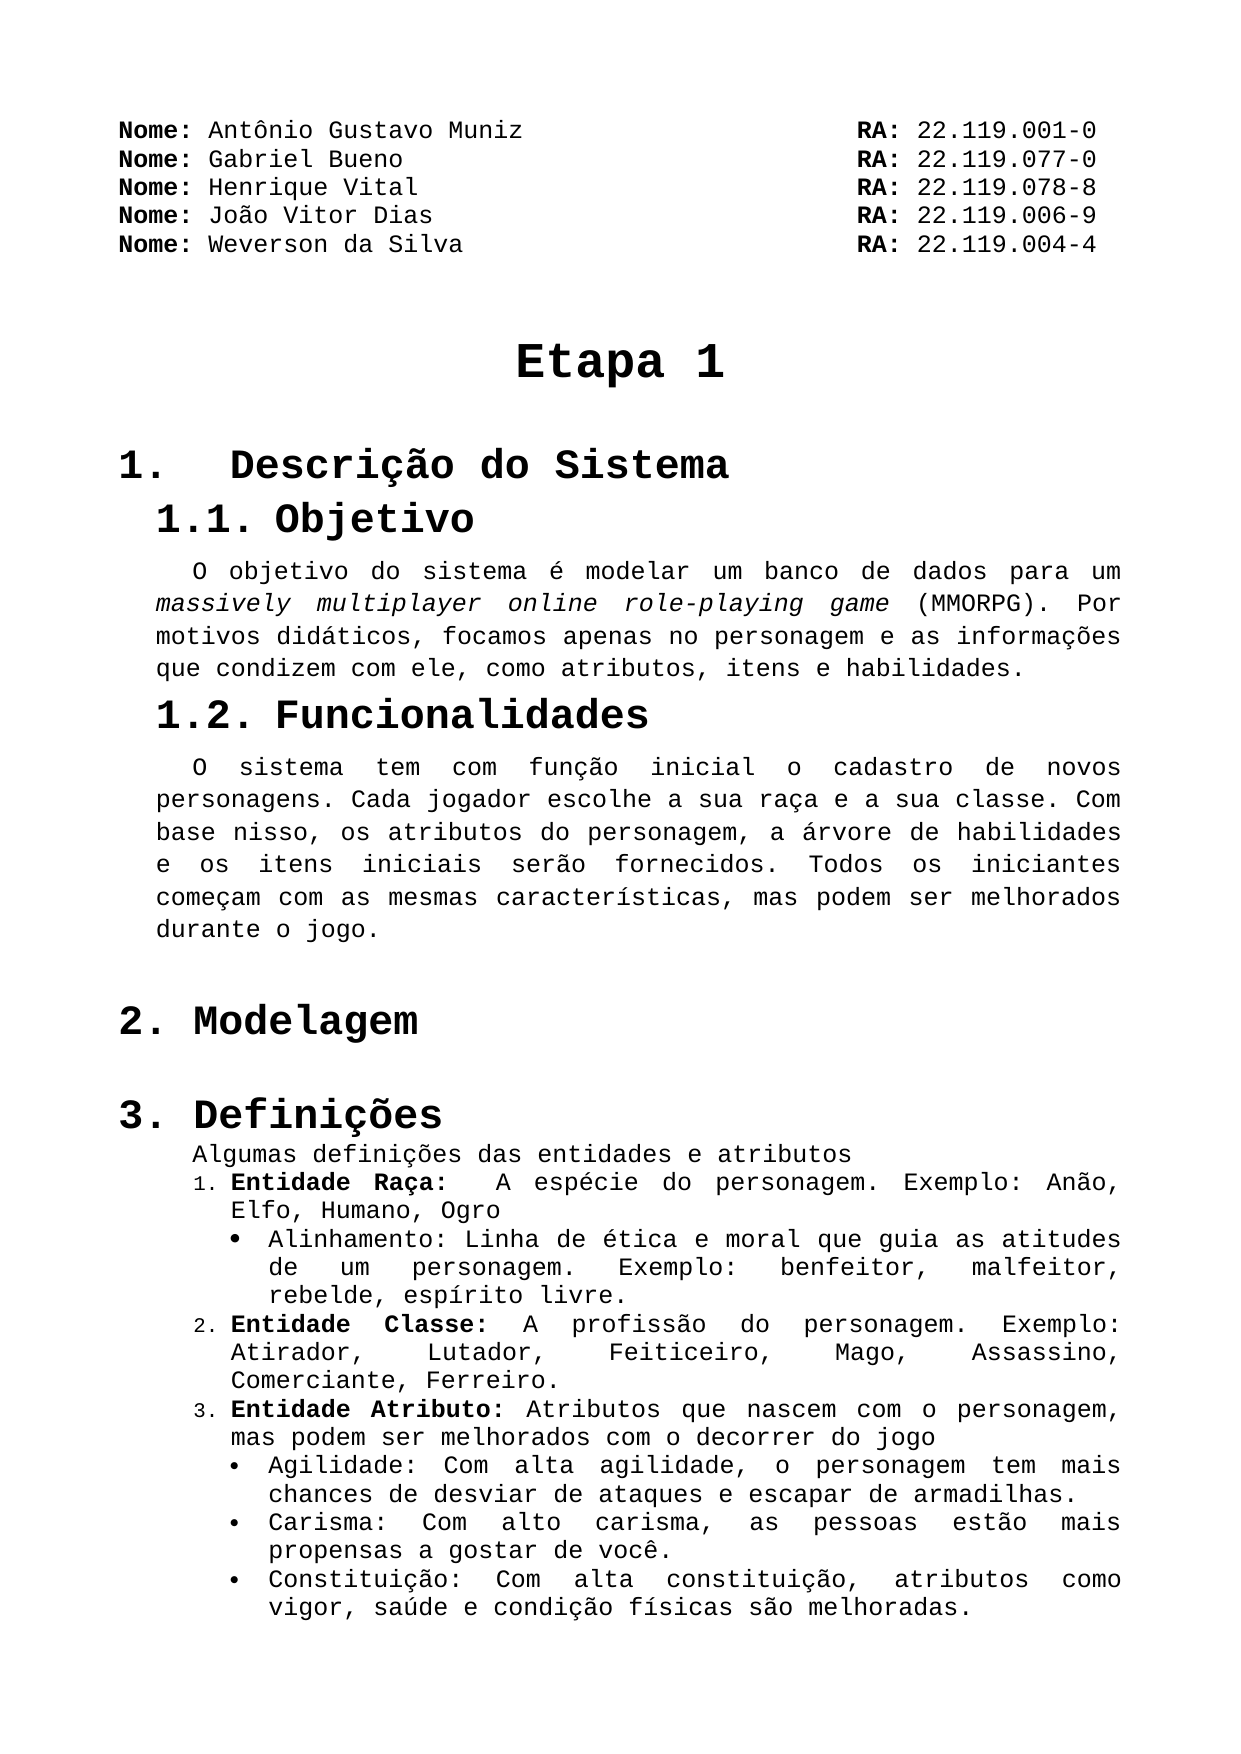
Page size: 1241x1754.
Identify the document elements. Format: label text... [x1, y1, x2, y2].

list Objetivo [156, 498, 1122, 545]
text Nome: Antônio Gustavo Muniz RA: 22.119.001-0 [118, 118, 1122, 146]
text Nome: Gabriel Bueno RA: 22.119.077-0 [118, 146, 1122, 175]
list Entidade Classe: A profissão do personagem. Exemplo: Atirador, Lutador, Feiticeiro, Mago, Assassino, Comerciante, Ferreiro. [193, 1311, 1122, 1396]
list Entidade Raça: A espécie do personagem. Exemplo: Anão, Elfo, Humano, Ogro [193, 1169, 1122, 1226]
text Nome: Henrique Vital RA: 22.119.078-8 [118, 175, 1122, 203]
text 2. Modelagem [118, 1000, 1122, 1047]
text 3. Definições [118, 1094, 1122, 1141]
text Algumas definições das entidades e atributos [118, 1141, 1122, 1169]
list Alinhamento: Linha de ética e moral que guia as atitudes de um personagem. Exemplo: benfeitor, malfeitor, rebelde, espírito livre. [231, 1226, 1122, 1311]
text O sistema tem com função inicial o cadastro de novos personagens. Cada jogador escolhe a sua raça e a sua classe. Com base nisso, os atributos do personagem, a árvore de habilidades e os itens iniciais serão fornecidos. Todos os iniciantes começam com as mesmas características, mas podem ser melhorados durante o jogo. [156, 754, 1122, 945]
text Nome: João Vitor Dias RA: 22.119.006-9 [118, 203, 1122, 231]
text Nome: Weverson da Silva RA: 22.119.004-4 [118, 231, 1122, 260]
list Funcionalidades [156, 694, 1122, 741]
text Etapa 1 [118, 335, 1122, 392]
list Descrição do Sistema [118, 444, 1122, 491]
list Agilidade: Com alta agilidade, o personagem tem mais chances de desviar de ataques e escapar de armadilhas. [231, 1453, 1122, 1509]
list Entidade Atributo: Atributos que nascem com o personagem, mas podem ser melhorados com o decorrer do jogo [193, 1396, 1122, 1453]
list Carisma: Com alto carisma, as pessoas estão mais propensas a gostar de você. [231, 1509, 1122, 1566]
text O objetivo do sistema é modelar um banco de dados para um massively multiplayer online role-playing game (MMORPG). Por motivos didáticos, focamos apenas no personagem e as informações que condizem com ele, como atributos, itens e habilidades. [156, 558, 1122, 684]
list Constituição: Com alta constituição, atributos como vigor, saúde e condição físicas são melhoradas. [231, 1566, 1122, 1623]
